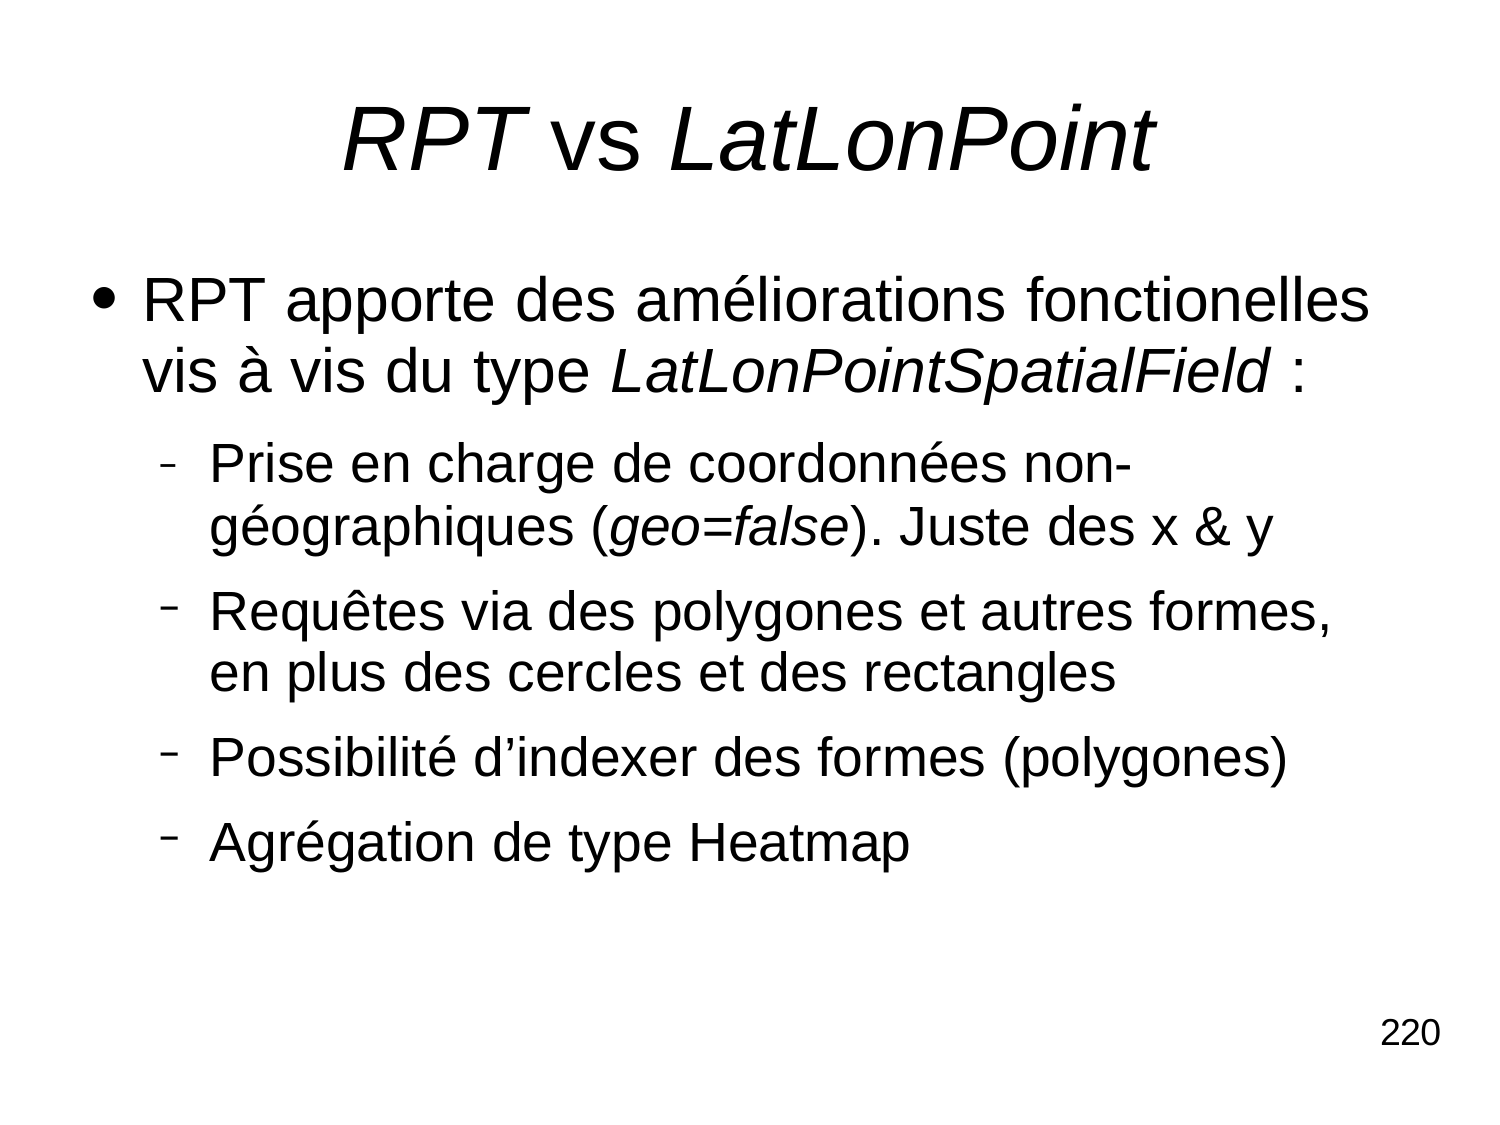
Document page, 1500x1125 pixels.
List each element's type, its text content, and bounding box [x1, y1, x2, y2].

title RPT vs LatLonPoint [87, 26, 1413, 267]
text_box RPT apporte des améliorations fonctionelles vis à vis du type LatLonPointSpatialField : [140, 254, 1385, 406]
slide_number 220 [1373, 1009, 1451, 1125]
text_box – Prise en charge de coordonnées non- géographiques (geo=false). Juste des x & y Requêtes via des polygones et autres formes, en plus des cercles et des rectangles Possibilité d’indexer des formes (polygones) Agrégation de type Heatmap [157, 425, 1336, 873]
text_box ● [89, 275, 117, 311]
